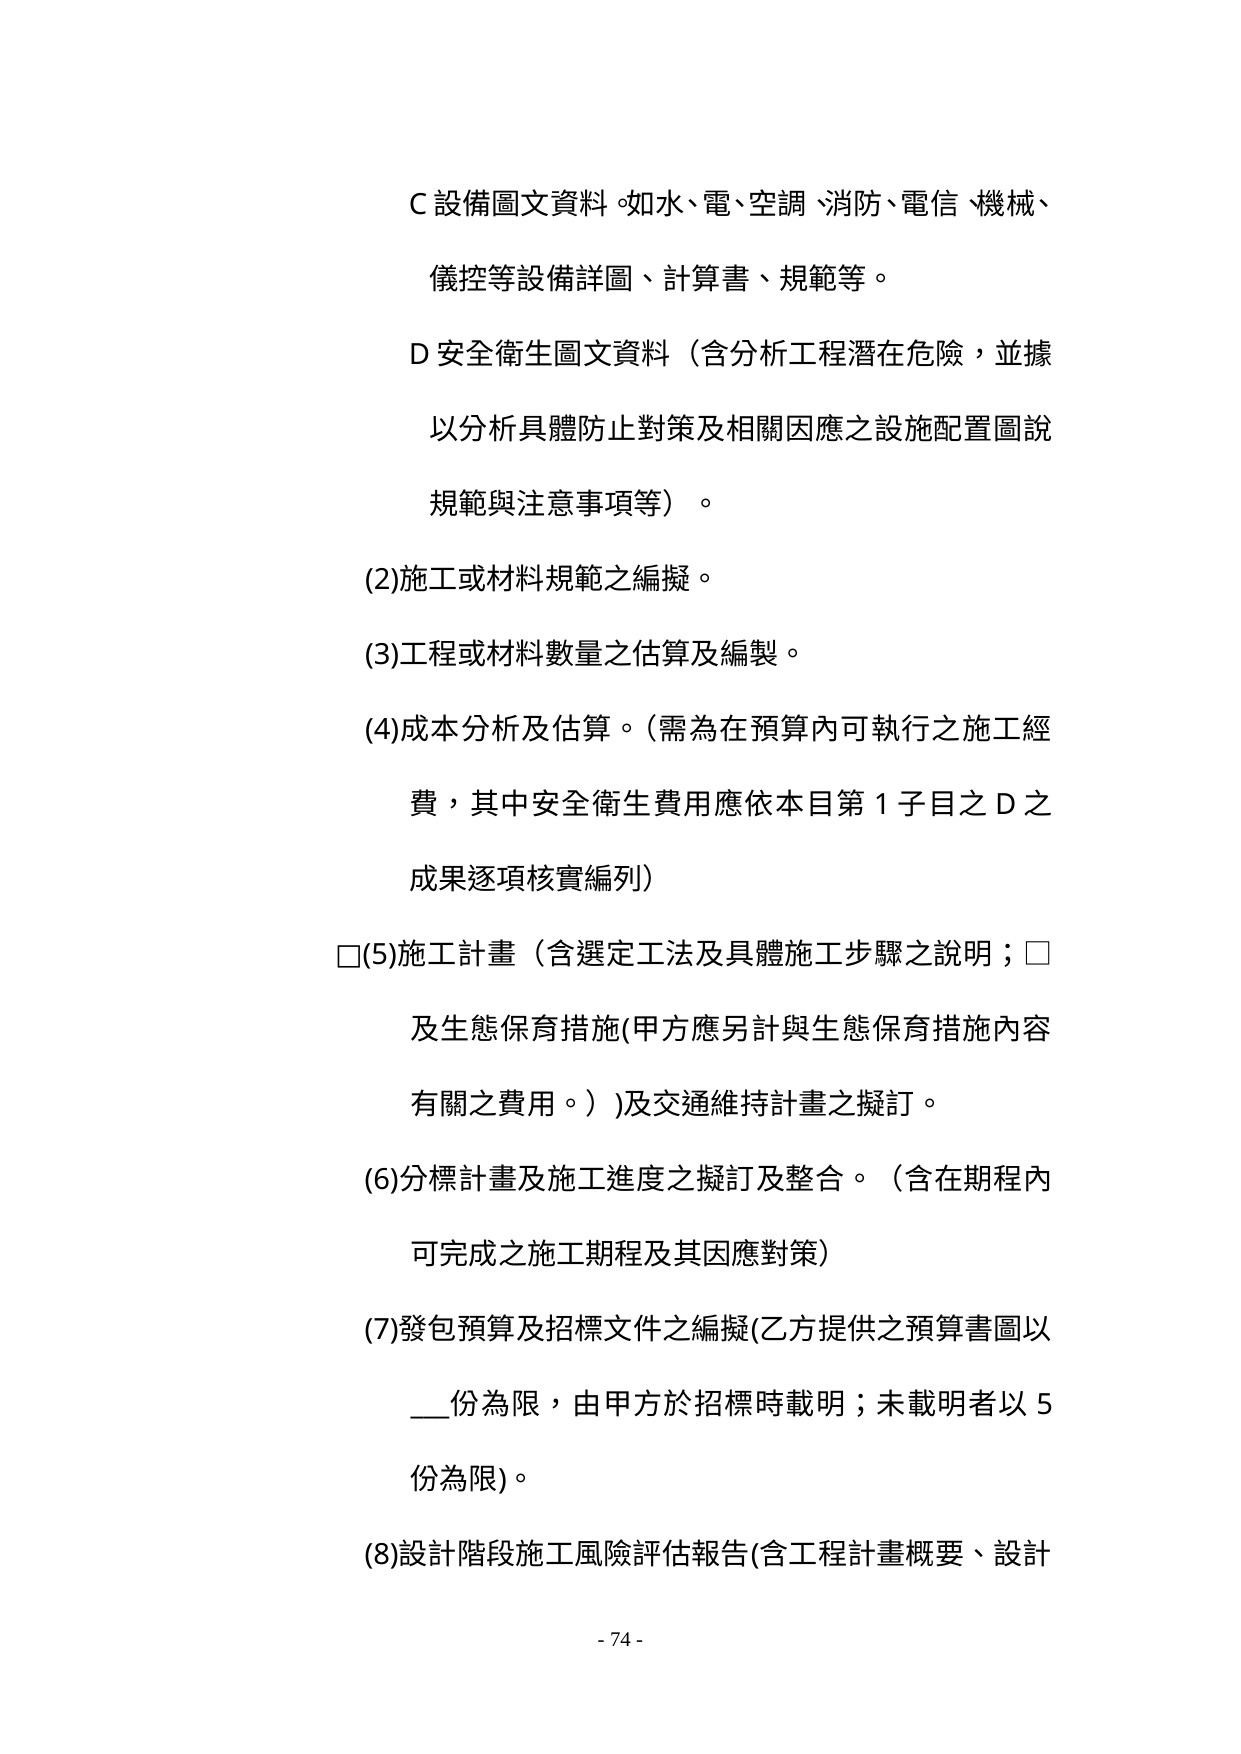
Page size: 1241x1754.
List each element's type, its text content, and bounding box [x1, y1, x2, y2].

text (7)發包預算及招標文件之編擬(乙方提供之預算書圖以___份為限，由甲方於招標時載明；未載明者以5份為限)。 [364, 1289, 1053, 1514]
text C設備圖文資料。如水、電、空調、消防、電信、機械、儀控等設備詳圖、計算書、規範等。 [409, 164, 1053, 314]
text (6)分標計畫及施工進度之擬訂及整合。（含在期程內可完成之施工期程及其因應對策） [364, 1139, 1053, 1289]
text D安全衛生圖文資料（含分析工程潛在危險，並據以分析具體防止對策及相關因應之設施配置圖說規範與注意事項等）。 [409, 314, 1053, 539]
text (3)工程或材料數量之估算及編製。 [365, 614, 1053, 689]
text (8)設計階段施工風險評估報告(含工程計畫概要、設計 [364, 1514, 1053, 1589]
text (2)施工或材料規範之編擬。 [365, 539, 1053, 614]
text (4)成本分析及估算。（需為在預算內可執行之施工經費，其中安全衛生費用應依本目第1子目之D之成果逐項核實編列） [365, 689, 1053, 914]
text □(5)施工計畫（含選定工法及具體施工步驟之說明；□及生態保育措施(甲方應另計與生態保育措施內容有關之費用。）)及交通維持計畫之擬訂。 [335, 914, 1053, 1139]
